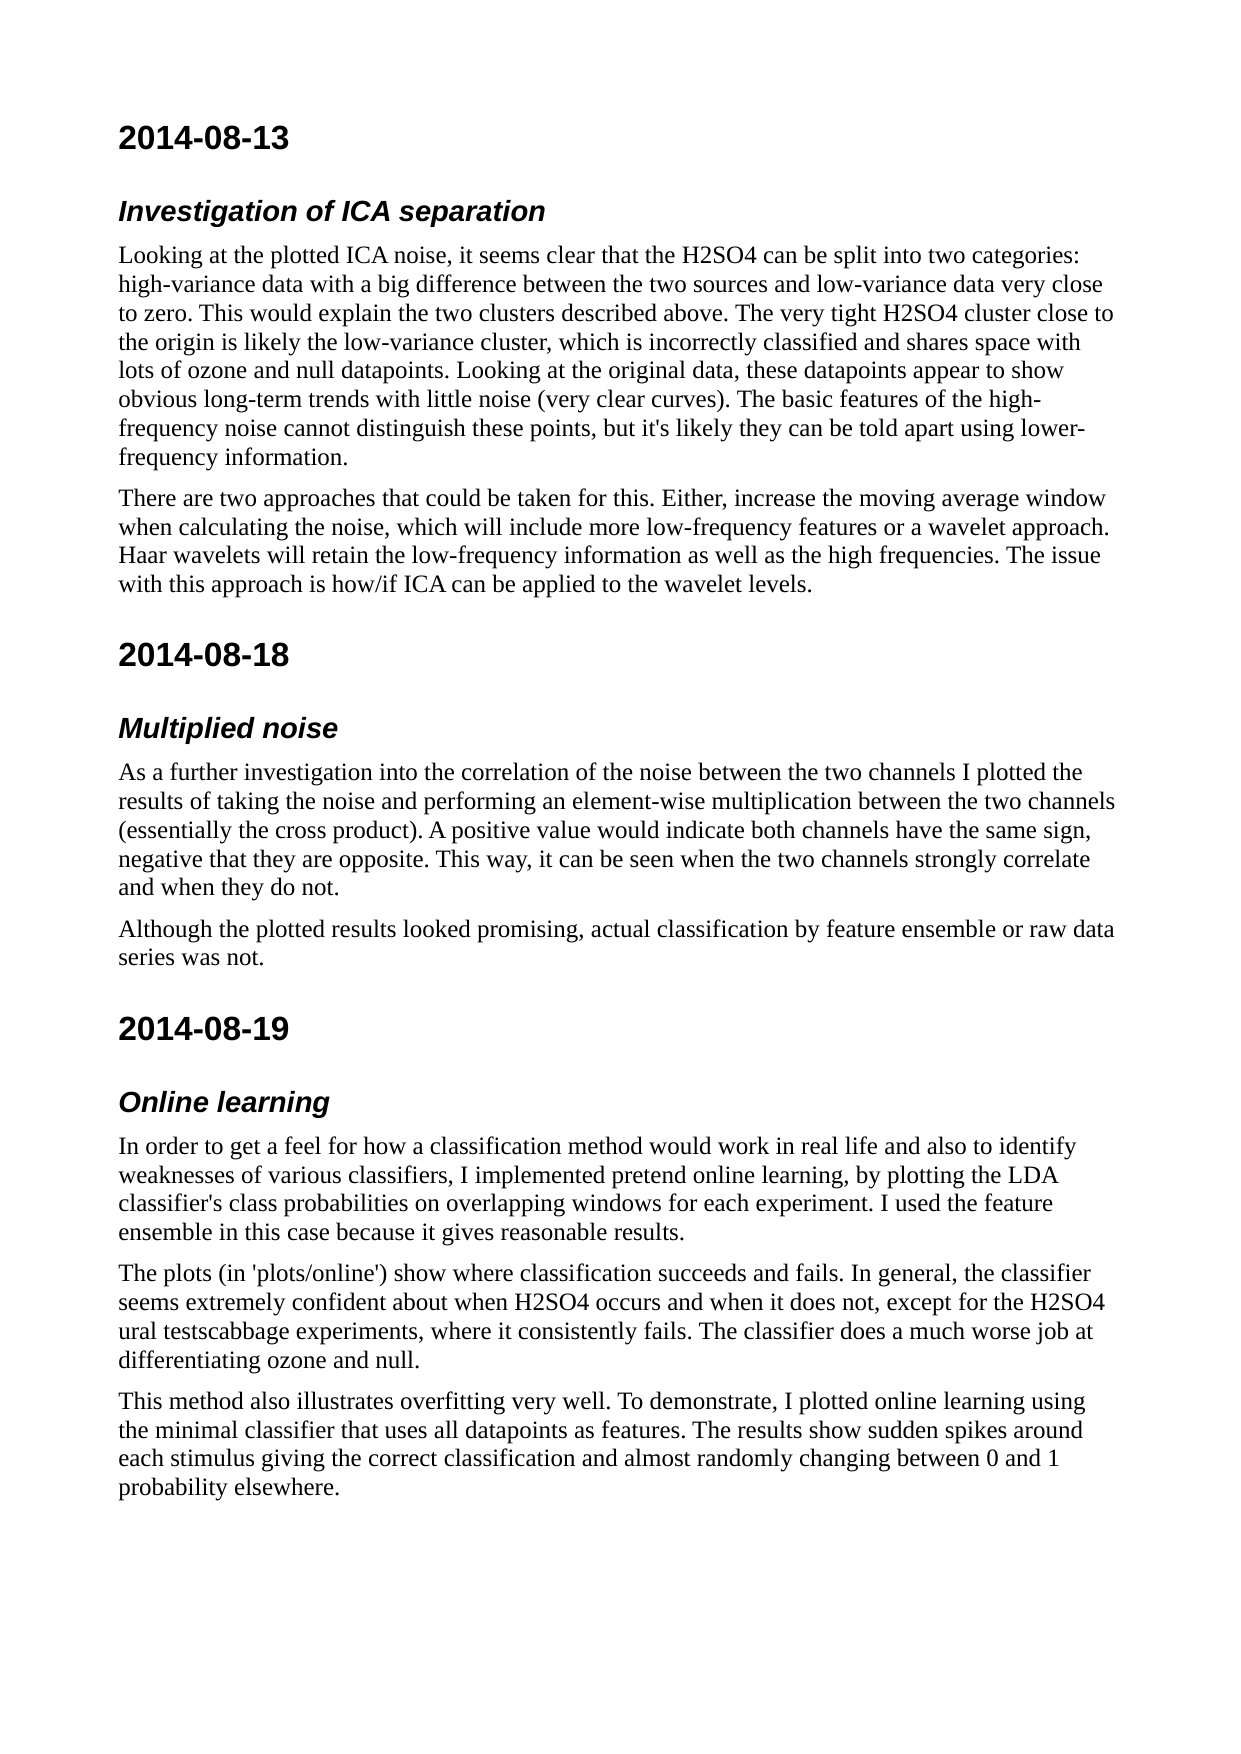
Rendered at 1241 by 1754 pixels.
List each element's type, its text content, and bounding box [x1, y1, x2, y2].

text Looking at the plotted ICA noise, it seems clear that the H2SO4 can be split into two categories: high-variance data with a big difference between the two sources and low-variance data very close to zero. This would explain the two clusters described above. The very tight H2SO4 cluster close to the origin is likely the low-variance cluster, which is incorrectly classified and shares space with lots of ozone and null datapoints. Looking at the original data, these datapoints appear to show obvious long-term trends with little noise (very clear curves). The basic features of the high-frequency noise cannot distinguish these points, but it's likely they can be told apart using lower-frequency information. [118, 240, 1122, 470]
text Although the plotted results looked promising, actual classification by feature ensemble or raw data series was not. [118, 914, 1122, 971]
subtitle Multiplied noise [118, 711, 1122, 745]
text There are two approaches that could be taken for this. Either, increase the moving average window when calculating the noise, which will include more low-frequency features or a wavelet approach. Haar wavelets will retain the low-frequency information as well as the high frequencies. The issue with this approach is how/if ICA can be applied to the wavelet levels. [118, 483, 1122, 598]
subtitle Online learning [118, 1085, 1122, 1118]
subtitle Investigation of ICA separation [118, 194, 1122, 228]
text As a further investigation into the correlation of the noise between the two channels I plotted the results of taking the noise and performing an element-wise multiplication between the two channels (essentially the cross product). A positive value would indicate both channels have the same sign, negative that they are opposite. This way, it can be seen when the two channels strongly correlate and when they do not. [118, 757, 1122, 901]
text The plots (in 'plots/online') show where classification succeeds and fails. In general, the classifier seems extremely confident about when H2SO4 occurs and when it does not, except for the H2SO4 ural testscabbage experiments, where it consistently fails. The classifier does a much worse job at differentiating ozone and null. [118, 1258, 1122, 1373]
text This method also illustrates overfitting very well. To demonstrate, I plotted online learning using the minimal classifier that uses all datapoints as features. The results show sudden spikes around each stimulus giving the correct classification and almost randomly changing between 0 and 1 probability elsewhere. [118, 1386, 1122, 1501]
subtitle 2014-08-18 [118, 635, 1122, 674]
subtitle 2014-08-19 [118, 1009, 1122, 1047]
text In order to get a feel for how a classification method would work in real life and also to identify weaknesses of various classifiers, I implemented pretend online learning, by plotting the LDA classifier's class probabilities on overlapping windows for each experiment. I used the feature ensemble in this case because it gives reasonable results. [118, 1131, 1122, 1246]
subtitle 2014-08-13 [118, 118, 1122, 157]
